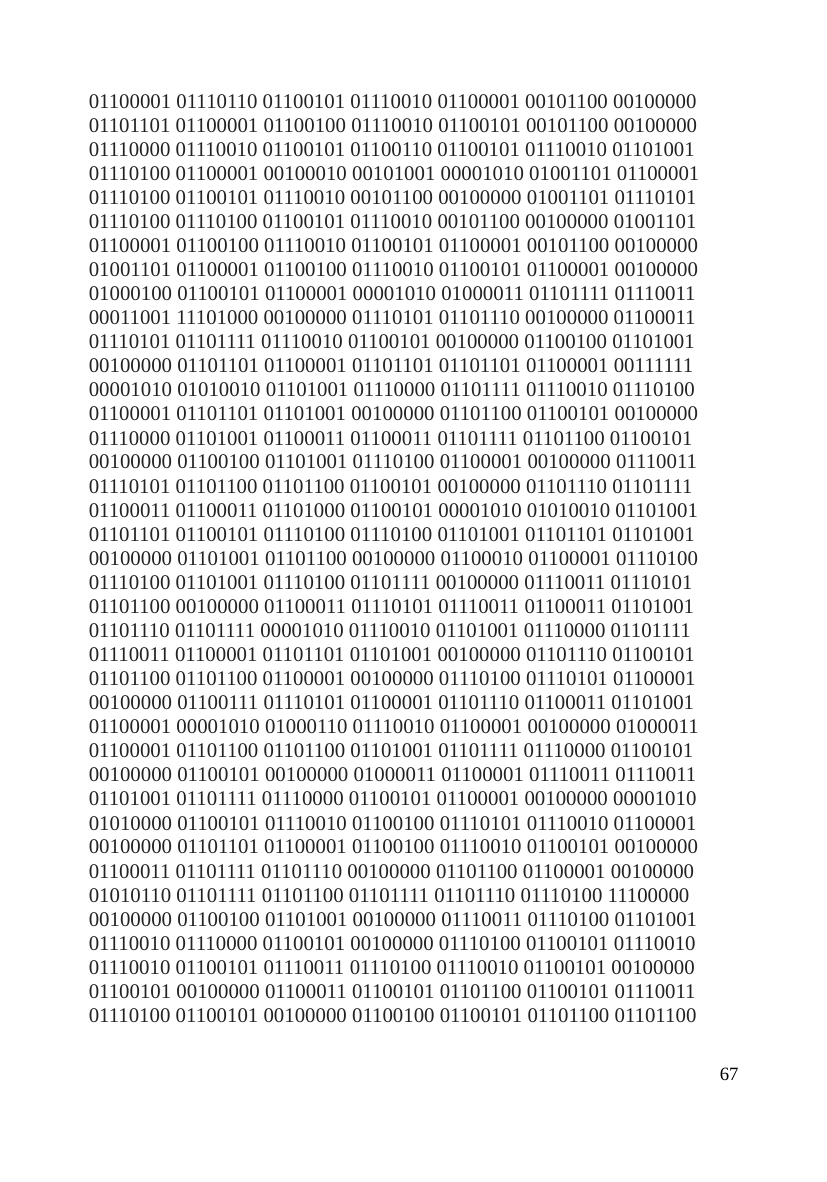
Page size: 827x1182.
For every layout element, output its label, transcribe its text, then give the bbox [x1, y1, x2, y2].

text 01100001 01110110 01100101 01110010 01100001 00101100 00100000 01101101 01100001 01100100 01110010 01100101 00101100 00100000 01110000 01110010 01100101 01100110 01100101 01110010 01101001 01110100 01100001 00100010 00101001 00001010 01001101 01100001 01110100 01100101 01110010 00101100 00100000 01001101 01110101 01110100 01110100 01100101 01110010 00101100 00100000 01001101 01100001 01100100 01110010 01100101 01100001 00101100 00100000 01001101 01100001 01100100 01110010 01100101 01100001 00100000 01000100 01100101 01100001 00001010 01000011 01101111 01110011 00011001 11101000 00100000 01110101 01101110 00100000 01100011 01110101 01101111 01110010 01100101 00100000 01100100 01101001 00100000 01101101 01100001 01101101 01101101 01100001 00111111 00001010 01010010 01101001 01110000 01101111 01110010 01110100 01100001 01101101 01101001 00100000 01101100 01100101 00100000 01110000 01101001 01100011 01100011 01101111 01101100 01100101 00100000 01100100 01101001 01110100 01100001 00100000 01110011 01110101 01101100 01101100 01100101 00100000 01101110 01101111 01100011 01100011 01101000 01100101 00001010 01010010 01101001 01101101 01100101 01110100 01110100 01101001 01101101 01101001 00100000 01101001 01101100 00100000 01100010 01100001 01110100 01110100 01101001 01110100 01101111 00100000 01110011 01110101 01101100 00100000 01100011 01110101 01110011 01100011 01101001 01101110 01101111 00001010 01110010 01101001 01110000 01101111 01110011 01100001 01101101 01101001 00100000 01101110 01100101 01101100 01101100 01100001 00100000 01110100 01110101 01100001 00100000 01100111 01110101 01100001 01101110 01100011 01101001 01100001 00001010 01000110 01110010 01100001 00100000 01000011 01100001 01101100 01101100 01101001 01101111 01110000 01100101 00100000 01100101 00100000 01000011 01100001 01110011 01110011 01101001 01101111 01110000 01100101 01100001 00100000 00001010 01010000 01100101 01110010 01100100 01110101 01110010 01100001 00100000 01101101 01100001 01100100 01110010 01100101 00100000 01100011 01101111 01101110 00100000 01101100 01100001 00100000 01010110 01101111 01101100 01101111 01101110 01110100 11100000 00100000 01100100 01101001 00100000 01110011 01110100 01101001 01110010 01110000 01100101 00100000 01110100 01100101 01110010 01110010 01100101 01110011 01110100 01110010 01100101 00100000 01100101 00100000 01100011 01100101 01101100 01100101 01110011 01110100 01100101 00100000 01100100 01100101 01101100 01101100 [88, 88, 738, 1027]
